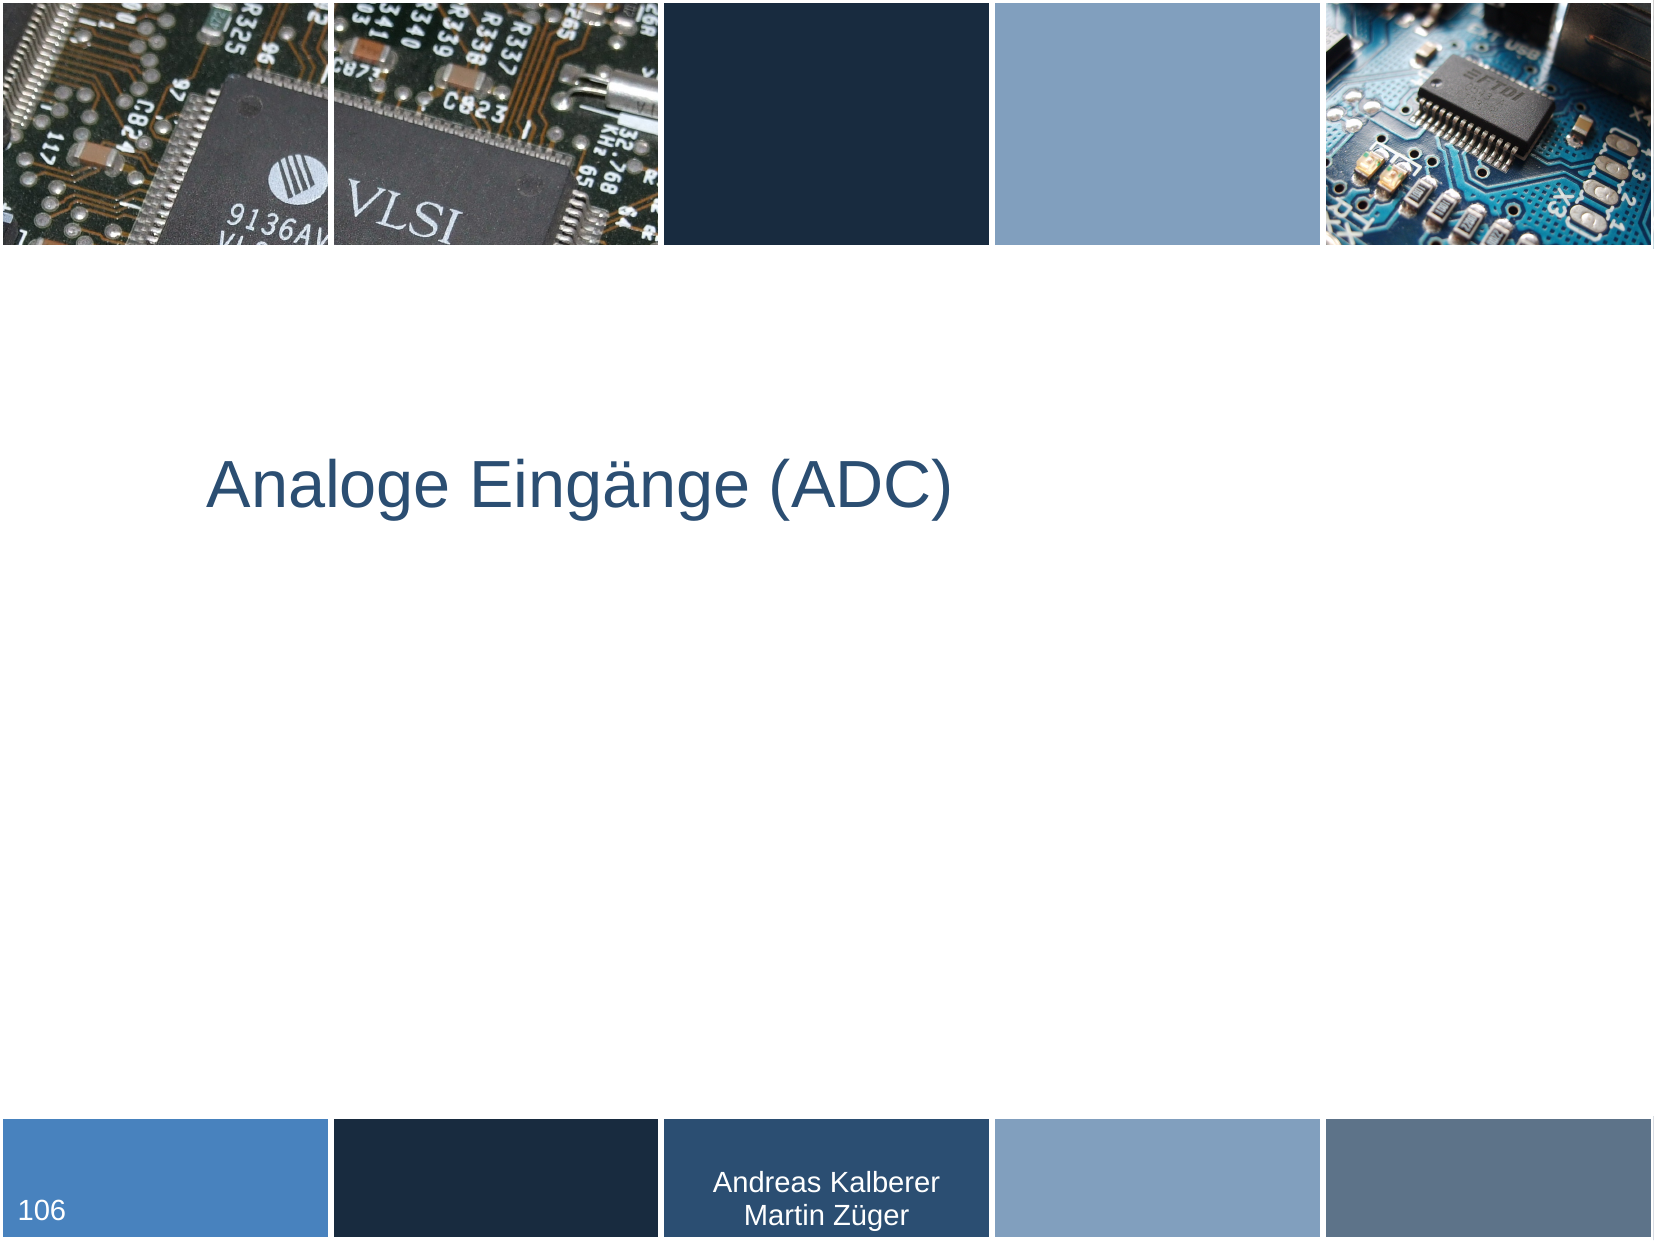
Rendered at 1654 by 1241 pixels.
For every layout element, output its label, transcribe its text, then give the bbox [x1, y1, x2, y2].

title Analoge Eingänge (ADC) [206, 395, 1477, 573]
picture [1326, 3, 1651, 245]
